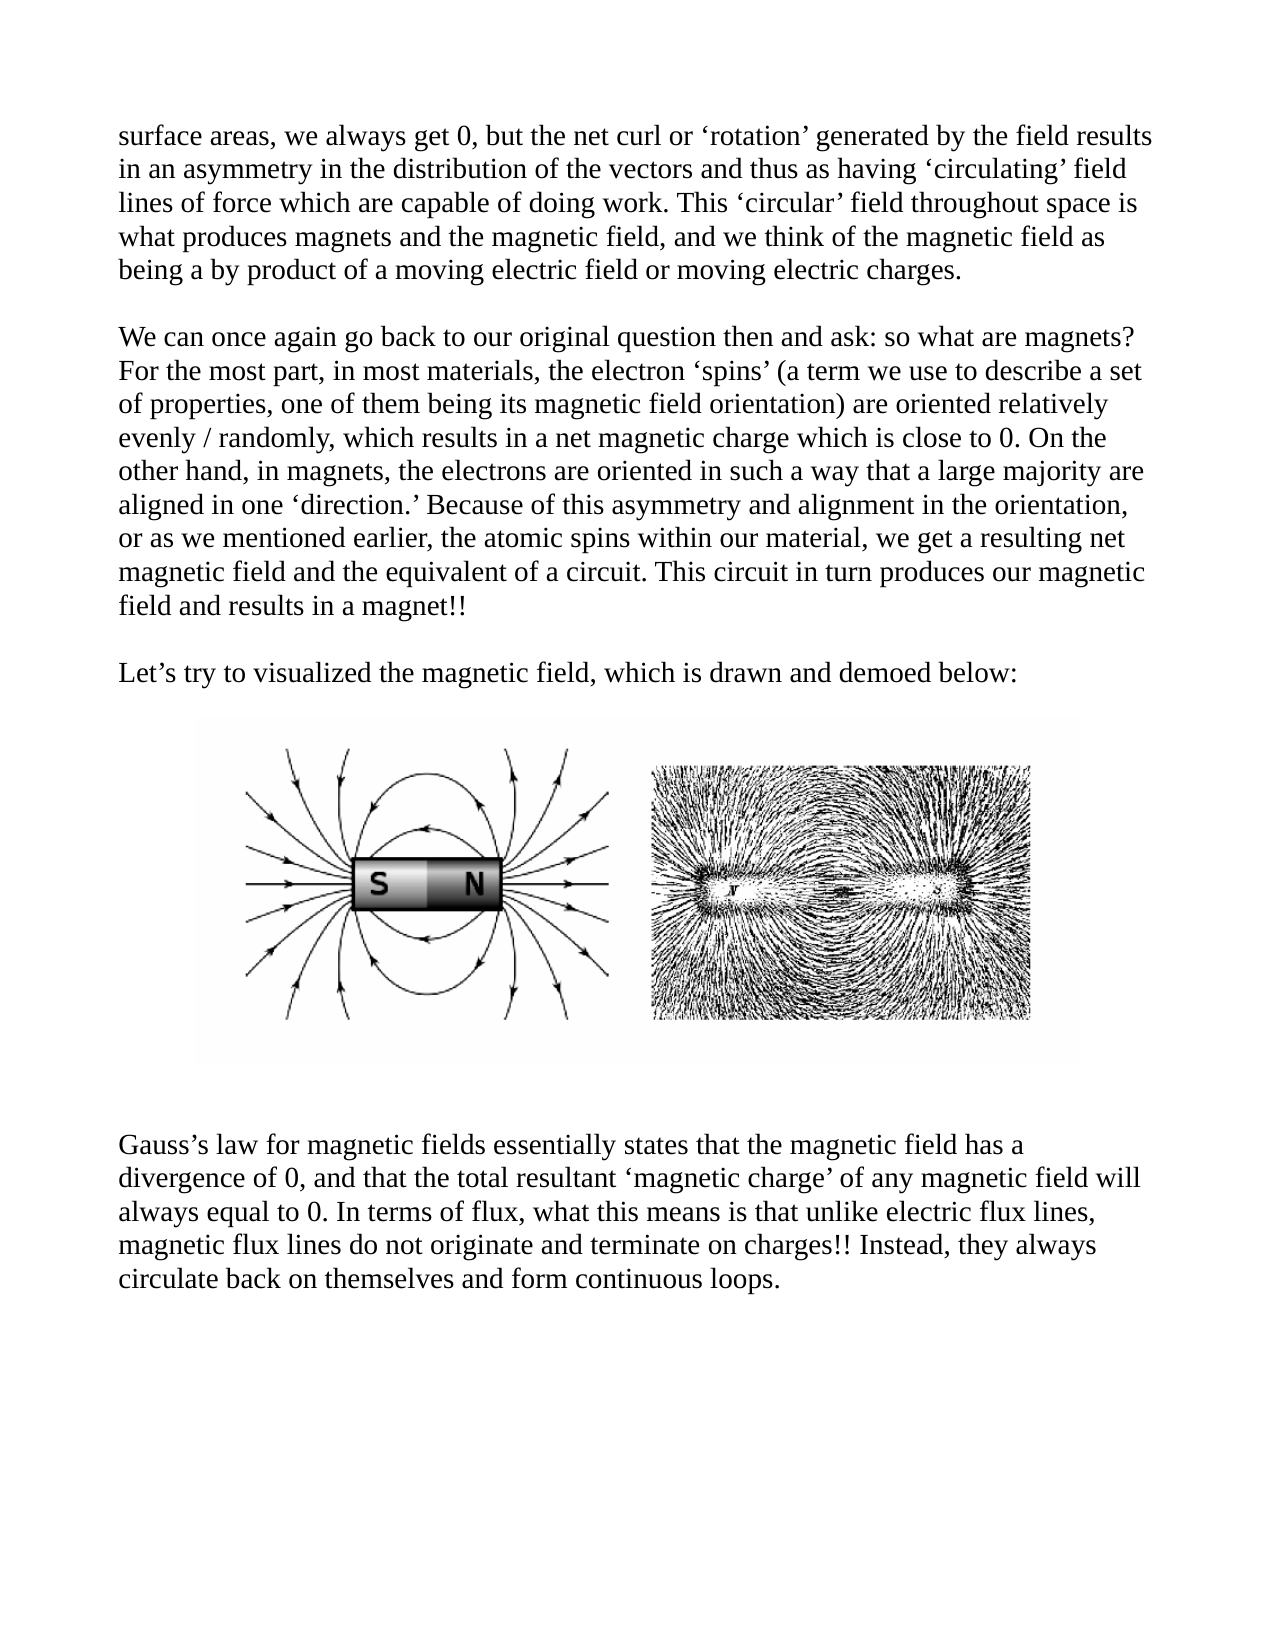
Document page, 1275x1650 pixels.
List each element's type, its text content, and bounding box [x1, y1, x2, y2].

text surface areas, we always get 0, but the net curl or ‘rotation’ generated by the field results in an asymmetry in the distribution of the vectors and thus as having ‘circulating’ field lines of force which are capable of doing work. This ‘circular’ field throughout space is what produces magnets and the magnetic field, and we think of the magnetic field as being a by product of a moving electric field or moving electric charges. [118, 118, 1157, 286]
text We can once again go back to our original question then and ask: so what are magnets? For the most part, in most materials, the electron ‘spins’ (a term we use to describe a set of properties, one of them being its magnetic field orientation) are oriented relatively evenly / randomly, which results in a net magnetic charge which is close to 0. On the other hand, in magnets, the electrons are oriented in such a way that a large majority are aligned in one ‘direction.’ Because of this asymmetry and alignment in the orientation, or as we mentioned earlier, the atomic spins within our material, we get a resulting net magnetic field and the equivalent of a circuit. This circuit in turn produces our magnetic field and results in a magnet!! [118, 319, 1157, 621]
text Gauss’s law for magnetic fields essentially states that the magnetic field has a divergence of 0, and that the total resultant ‘magnetic charge’ of any magnetic field will always equal to 0. In terms of flux, what this means is that unlike electric flux lines, magnetic flux lines do not originate and terminate on charges!! Instead, they always circulate back on themselves and form continuous loops. [118, 1127, 1157, 1294]
picture [194, 717, 1080, 1065]
text Let’s try to visualized the magnetic field, which is drawn and demoed below: [118, 655, 1157, 688]
